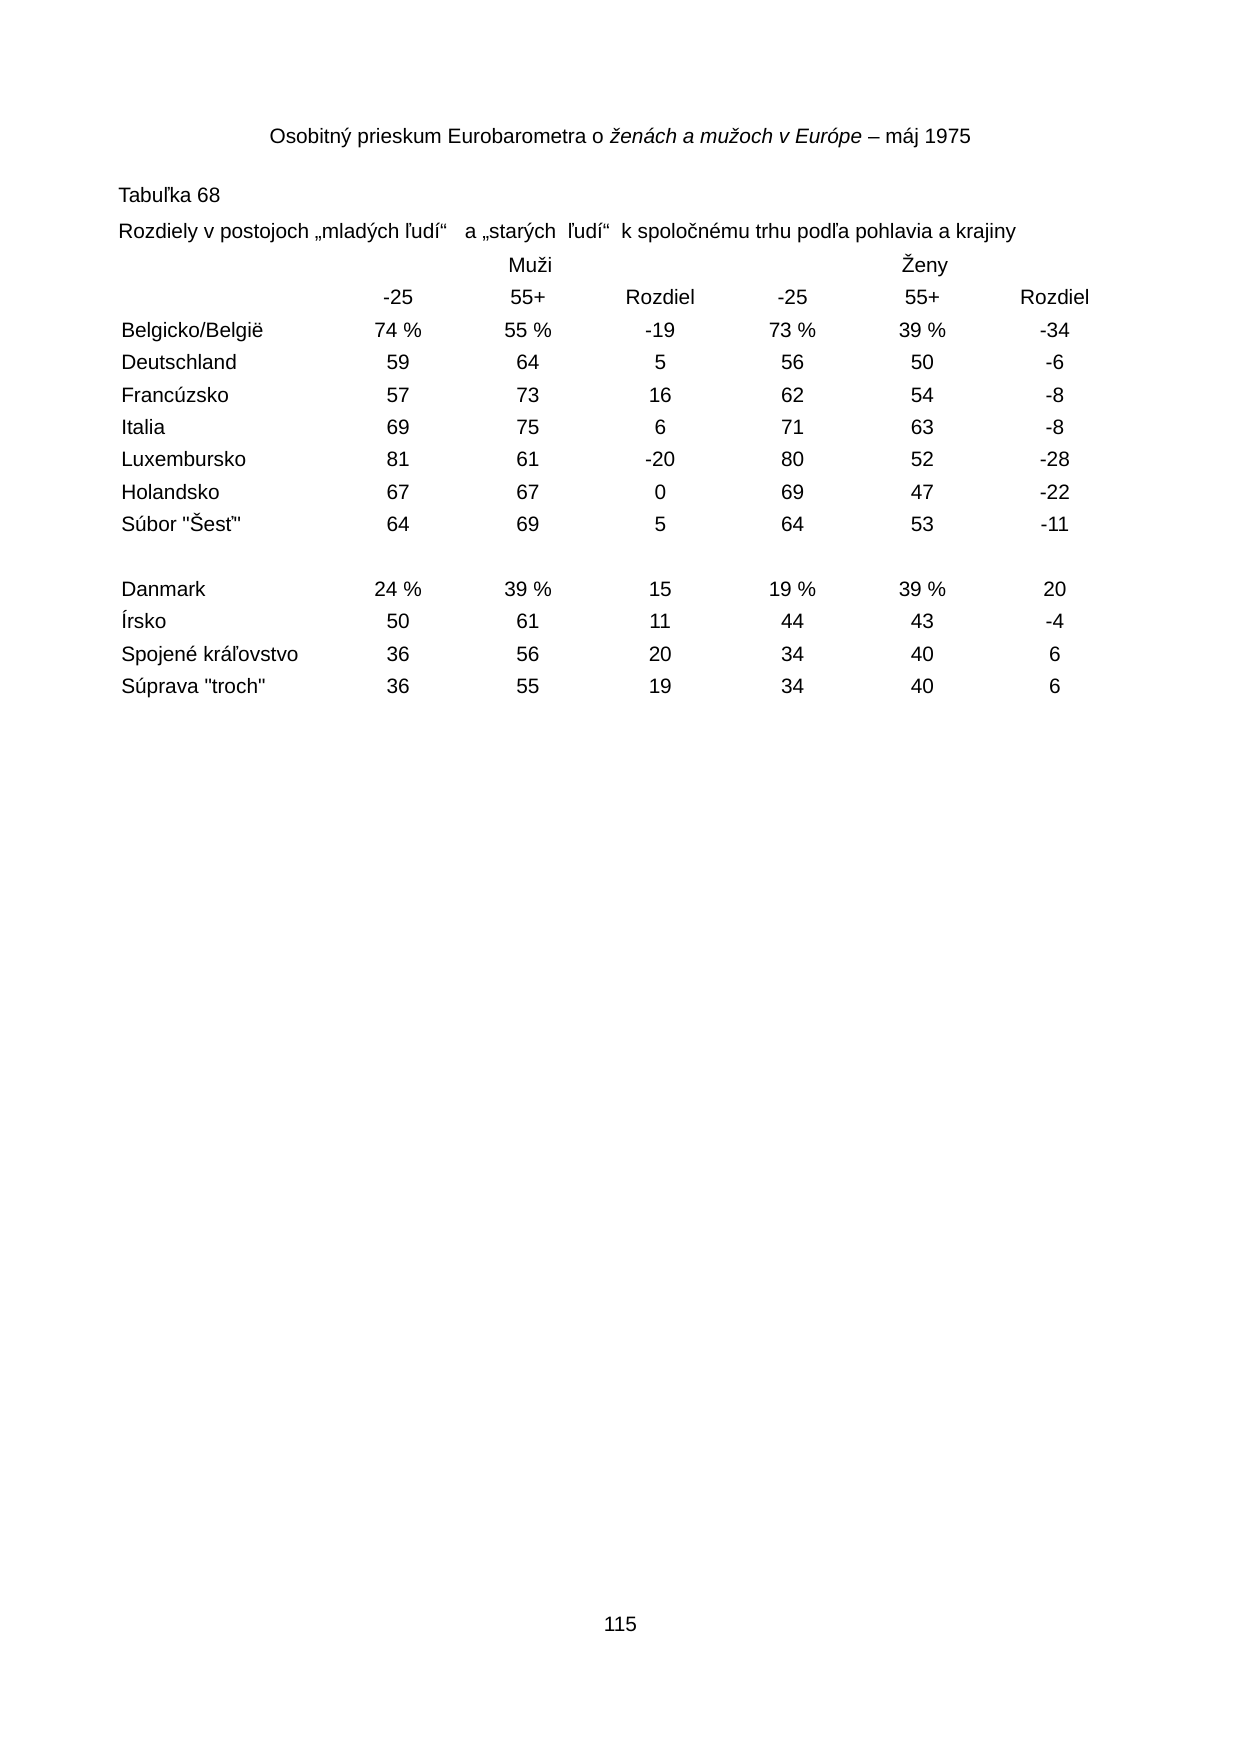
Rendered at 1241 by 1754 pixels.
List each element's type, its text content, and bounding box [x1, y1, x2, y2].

table_cell [987, 540, 1122, 573]
table_cell Súbor "Šesť" [118, 508, 333, 540]
table_cell 40 [857, 670, 987, 702]
table_cell 67 [463, 475, 593, 508]
table_cell [118, 281, 333, 313]
table_cell 40 [857, 638, 987, 670]
table_cell [463, 540, 593, 573]
table_cell 11 [593, 605, 727, 637]
table_cell 69 [463, 508, 593, 540]
table_cell Francúzsko [118, 378, 333, 411]
table_cell 62 [727, 378, 857, 411]
table_cell 80 [727, 443, 857, 475]
table_cell [593, 540, 727, 573]
table_cell 54 [857, 378, 987, 411]
text Tabuľka 68 [118, 183, 1122, 207]
table_cell -6 [987, 346, 1122, 378]
table_cell Italia [118, 411, 333, 443]
table_cell 20 [987, 573, 1122, 605]
table_cell Luxembursko [118, 443, 333, 475]
table_cell Rozdiel [987, 281, 1122, 313]
table_cell [727, 540, 857, 573]
table_cell 24 % [333, 573, 463, 605]
table_cell 74 % [333, 314, 463, 346]
table_cell 6 [987, 638, 1122, 670]
table_cell 43 [857, 605, 987, 637]
table_cell 56 [727, 346, 857, 378]
table_cell Holandsko [118, 475, 333, 508]
table_cell -25 [333, 281, 463, 313]
table_header [118, 249, 333, 281]
table_cell 57 [333, 378, 463, 411]
table_cell 56 [463, 638, 593, 670]
table_cell 6 [593, 411, 727, 443]
table_cell 44 [727, 605, 857, 637]
table_cell 19 % [727, 573, 857, 605]
table_cell 15 [593, 573, 727, 605]
table_cell 69 [727, 475, 857, 508]
table_cell -28 [987, 443, 1122, 475]
table_cell 67 [333, 475, 463, 508]
table_cell Deutschland [118, 346, 333, 378]
table_cell 50 [857, 346, 987, 378]
table_cell 69 [333, 411, 463, 443]
table_cell 0 [593, 475, 727, 508]
table_cell 61 [463, 443, 593, 475]
table_cell 39 % [857, 314, 987, 346]
table_cell 63 [857, 411, 987, 443]
table_cell 55 % [463, 314, 593, 346]
table_cell 6 [987, 670, 1122, 702]
table_cell 55 [463, 670, 593, 702]
table_cell Írsko [118, 605, 333, 637]
table_cell 34 [727, 638, 857, 670]
table_cell 61 [463, 605, 593, 637]
table_cell 5 [593, 508, 727, 540]
table_cell -20 [593, 443, 727, 475]
table_cell [118, 540, 333, 573]
table_cell Danmark [118, 573, 333, 605]
table_cell [857, 540, 987, 573]
table_cell 73 [463, 378, 593, 411]
table_cell -11 [987, 508, 1122, 540]
table_cell 53 [857, 508, 987, 540]
table_cell 16 [593, 378, 727, 411]
table_cell 71 [727, 411, 857, 443]
table_cell -25 [727, 281, 857, 313]
table_cell 39 % [857, 573, 987, 605]
table_cell Belgicko/België [118, 314, 333, 346]
table_cell 5 [593, 346, 727, 378]
table_cell 81 [333, 443, 463, 475]
table_cell 64 [333, 508, 463, 540]
table_cell 47 [857, 475, 987, 508]
table_cell -8 [987, 378, 1122, 411]
table_cell 64 [727, 508, 857, 540]
table_header Muži [333, 249, 727, 281]
text Rozdiely v postojoch „mladých ľudí“ a „starých ľudí“ k spoločnému trhu podľa pohlavia a krajiny [118, 219, 1122, 243]
table_cell 34 [727, 670, 857, 702]
table_cell [333, 540, 463, 573]
table_cell 39 % [463, 573, 593, 605]
table_cell 36 [333, 638, 463, 670]
table_cell Rozdiel [593, 281, 727, 313]
table_cell 75 [463, 411, 593, 443]
table_cell 64 [463, 346, 593, 378]
table_cell Súprava "troch" [118, 670, 333, 702]
table_cell 52 [857, 443, 987, 475]
table_cell 20 [593, 638, 727, 670]
table_cell 19 [593, 670, 727, 702]
table_cell 59 [333, 346, 463, 378]
table_cell -34 [987, 314, 1122, 346]
table_cell 55+ [857, 281, 987, 313]
table_header Ženy [727, 249, 1122, 281]
table_cell 36 [333, 670, 463, 702]
table_cell -4 [987, 605, 1122, 637]
table_cell 73 % [727, 314, 857, 346]
table_cell -19 [593, 314, 727, 346]
table_cell -22 [987, 475, 1122, 508]
table_cell Spojené kráľovstvo [118, 638, 333, 670]
table_cell -8 [987, 411, 1122, 443]
table_cell 50 [333, 605, 463, 637]
table_cell 55+ [463, 281, 593, 313]
